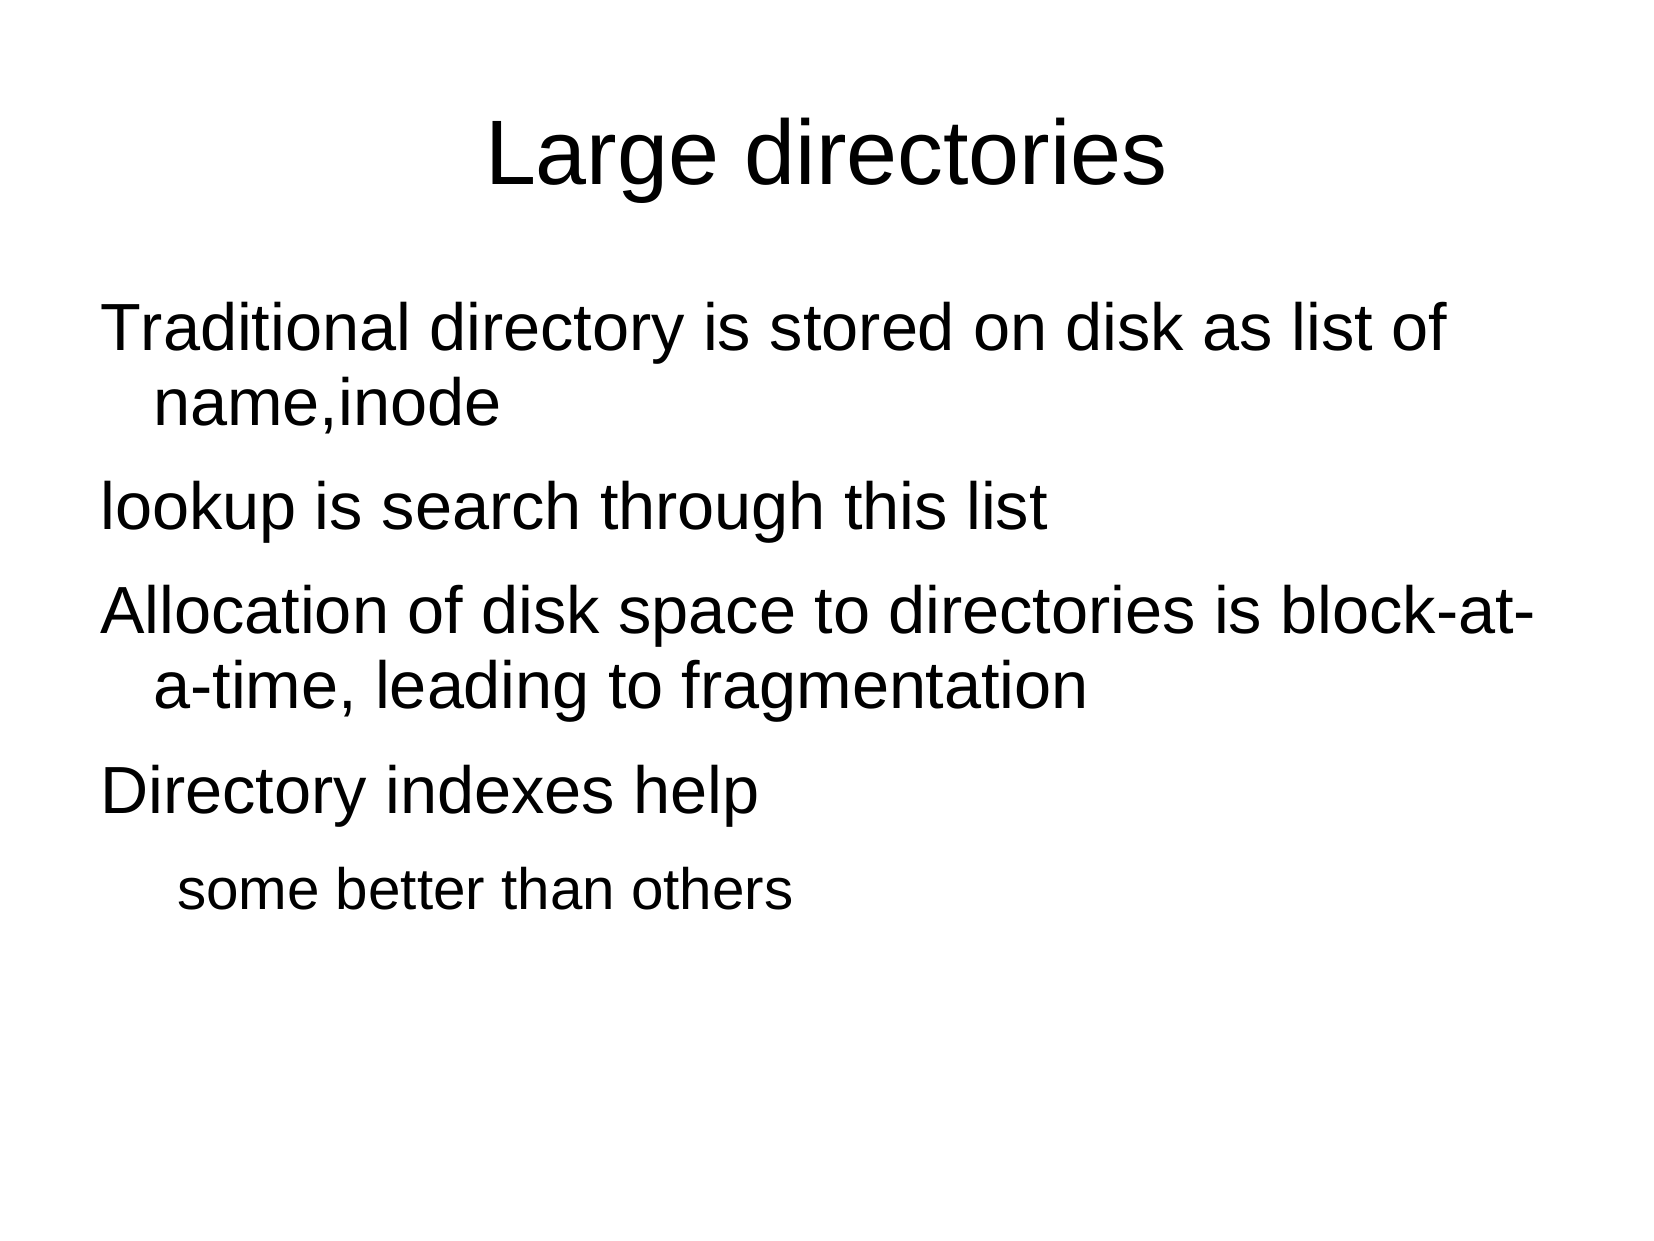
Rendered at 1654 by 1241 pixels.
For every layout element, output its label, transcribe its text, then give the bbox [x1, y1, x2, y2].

title Large directories [82, 56, 1571, 250]
list Traditional directory is stored on disk as list of name,inode lookup is search through this list Allocation of disk space to directories is block-at-a-time, leading to fragmentation Directory indexes help some better than others [82, 290, 1571, 1094]
